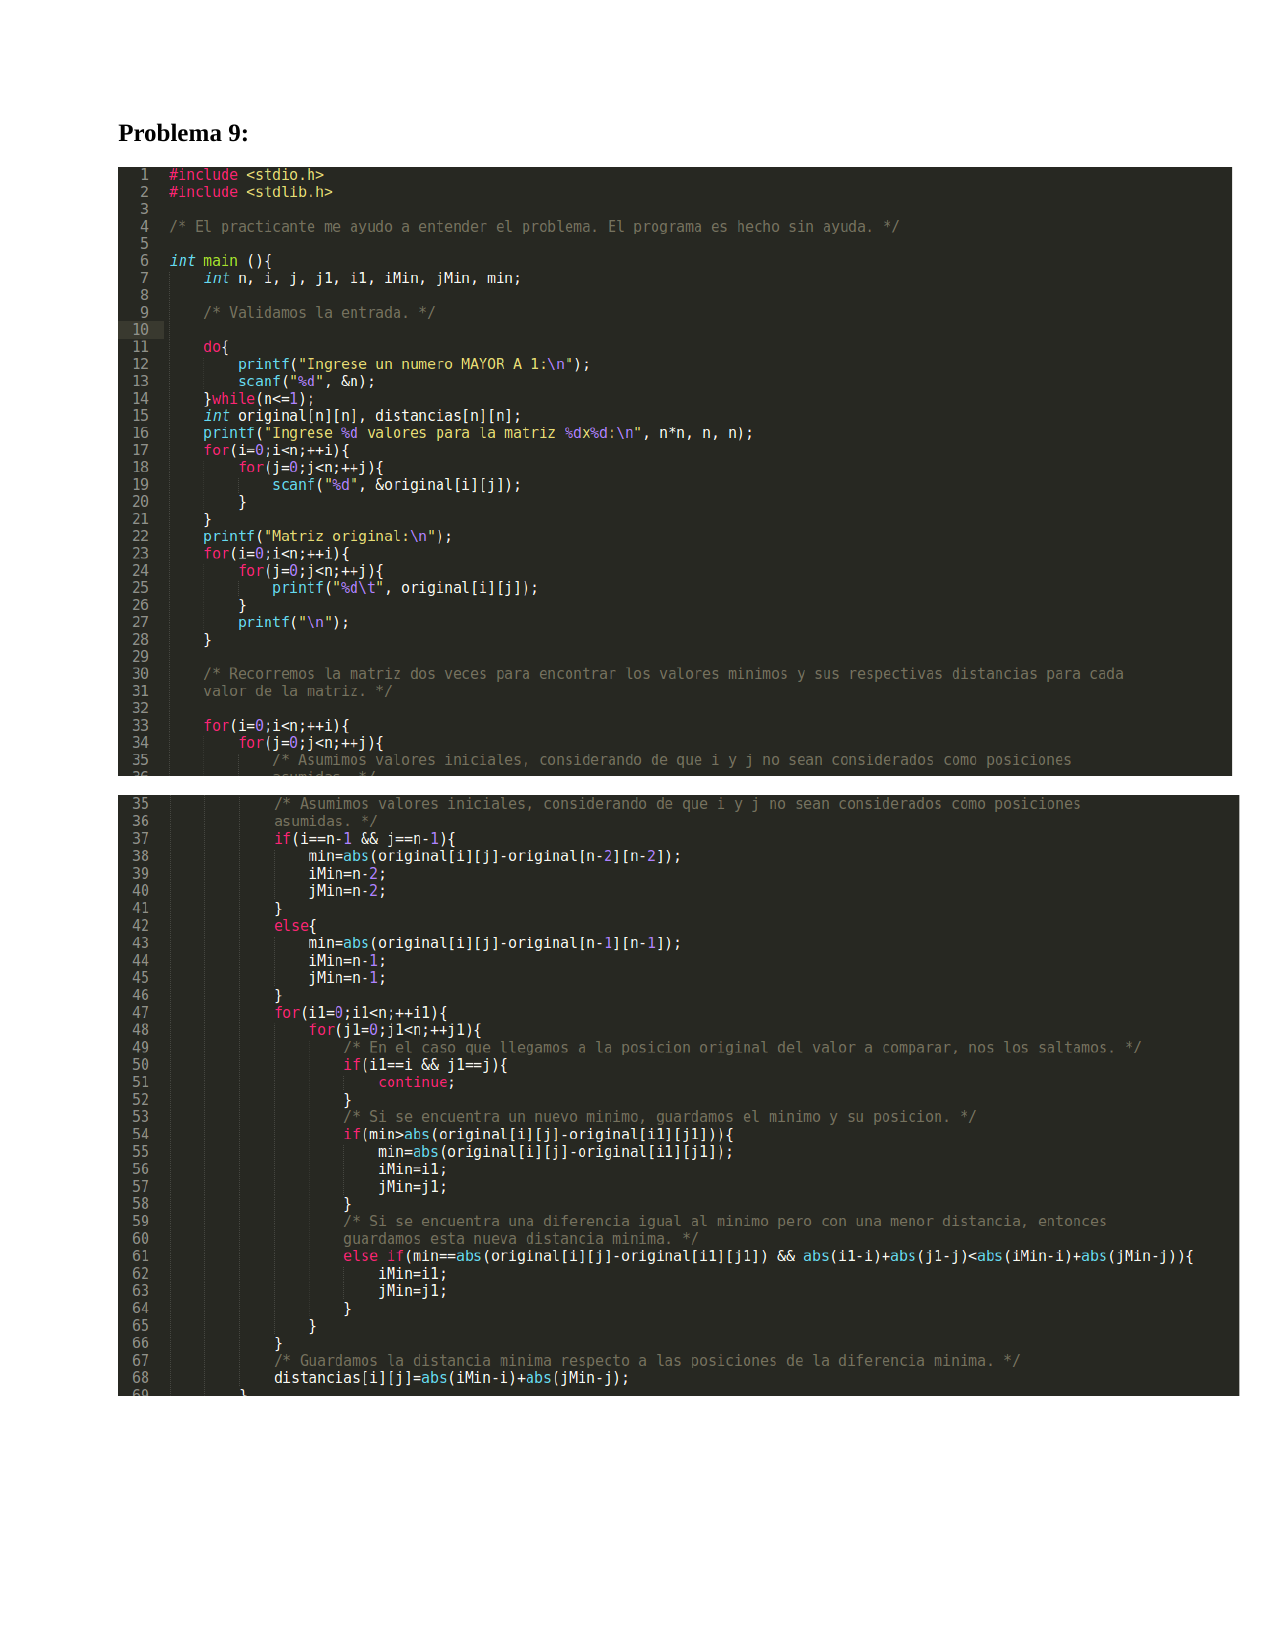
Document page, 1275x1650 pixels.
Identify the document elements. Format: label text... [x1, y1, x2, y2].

text Problema 9: [118, 118, 1157, 147]
picture [118, 795, 1240, 1396]
picture [118, 167, 1233, 776]
